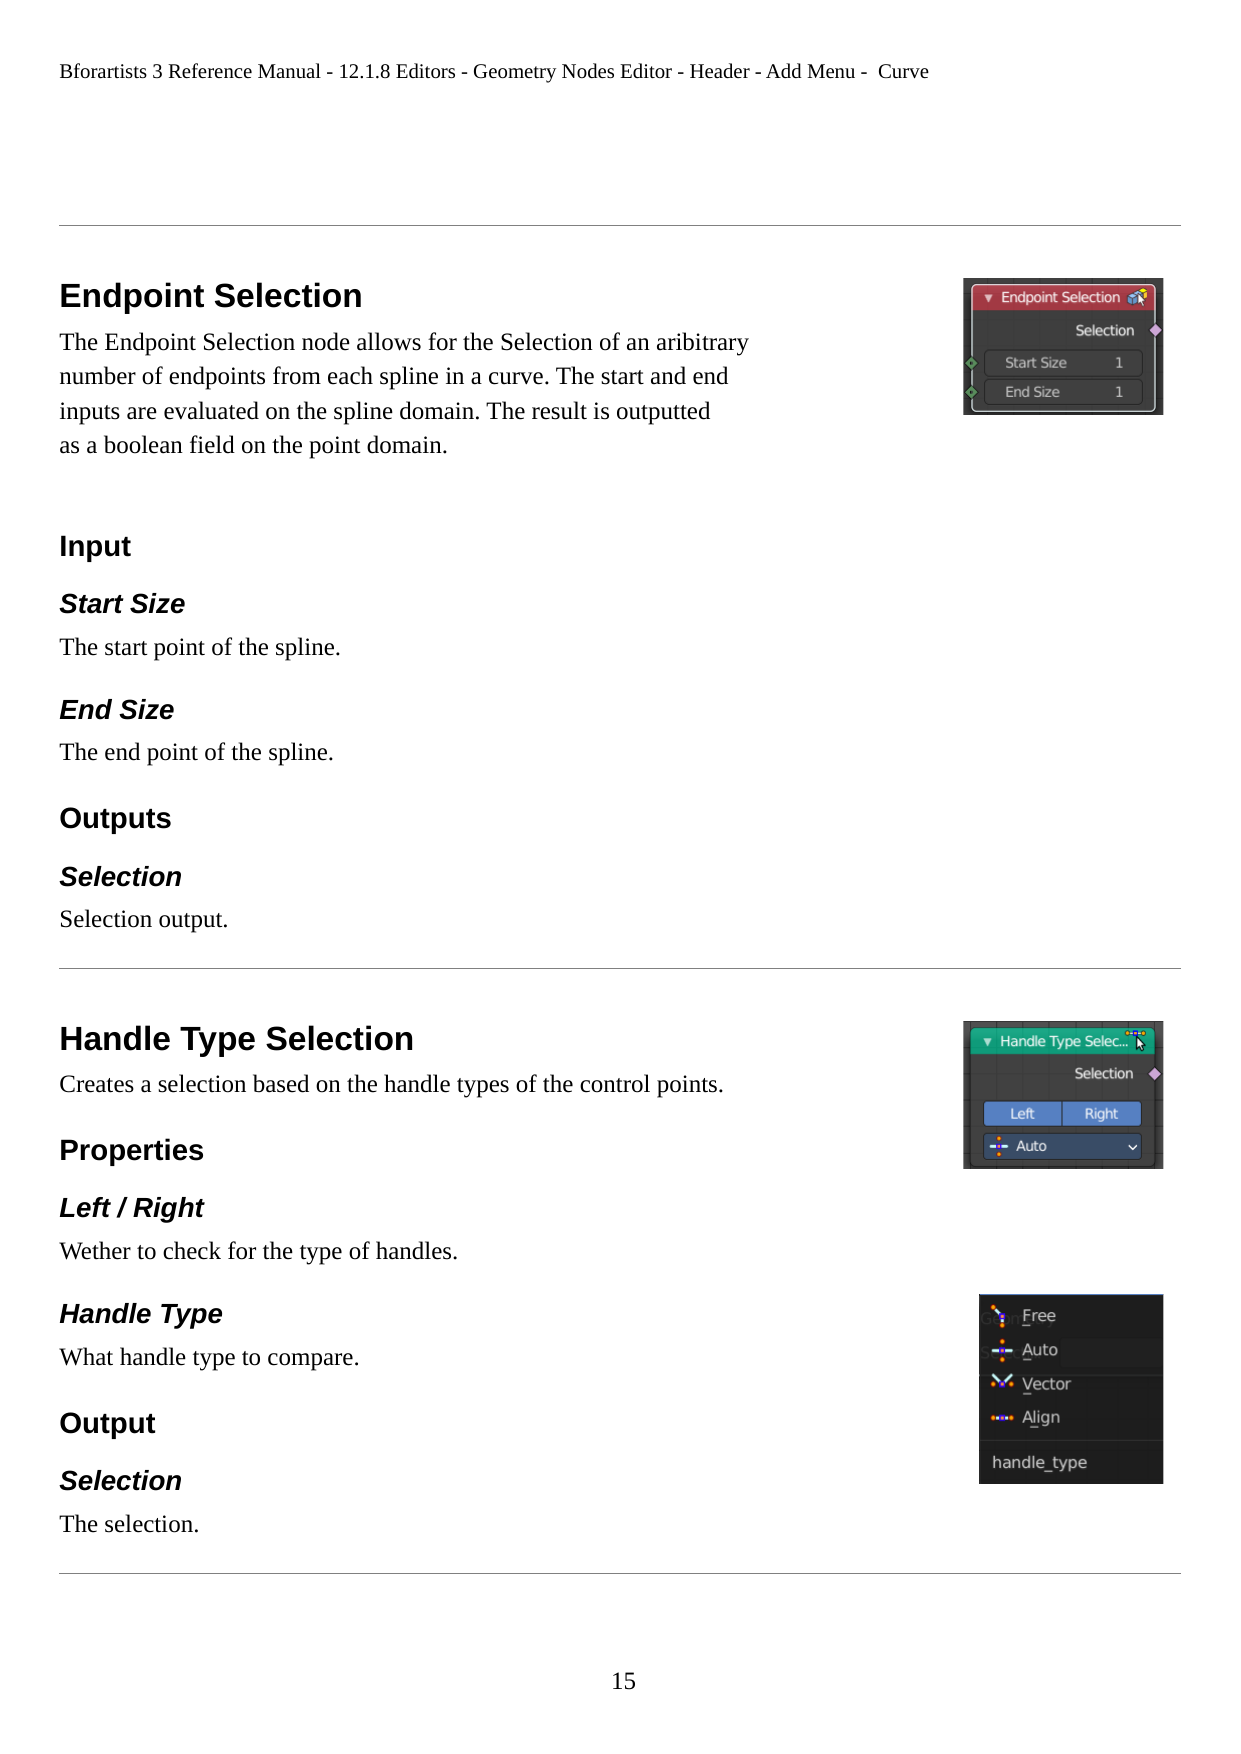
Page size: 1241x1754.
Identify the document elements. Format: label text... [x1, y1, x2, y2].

subtitle Properties [59, 1133, 963, 1167]
subtitle Handle Type Selection [59, 1018, 1181, 1057]
picture [963, 278, 1164, 415]
subtitle Left / Right [59, 1192, 1181, 1224]
picture [963, 1021, 1164, 1169]
subtitle Input [59, 528, 1181, 562]
subtitle Handle Type [59, 1298, 979, 1330]
subtitle Outputs [59, 801, 1181, 835]
text The Endpoint Selection node allows for the Selection of an aribitrary number of endpoints from each spline in a curve. The start and end inputs are evaluated on the spline domain. The result is outputted as a boolean field on the point domain. [59, 415, 1181, 493]
text The selection. [59, 1509, 1181, 1538]
subtitle Start Size [59, 587, 1181, 619]
subtitle Output [59, 1406, 979, 1439]
subtitle Endpoint Selection [59, 276, 1181, 314]
subtitle [1164, 1406, 1181, 1439]
subtitle [1164, 1298, 1181, 1330]
subtitle Selection [59, 1464, 1181, 1496]
subtitle Selection [59, 860, 1181, 892]
subtitle [1164, 1133, 1181, 1167]
text The end point of the spline. [59, 737, 1181, 766]
text The start point of the spline. [59, 632, 1181, 660]
text What handle type to compare. [59, 1342, 979, 1371]
text Selection output. [59, 904, 1181, 933]
text Wether to check for the type of handles. [59, 1236, 1181, 1265]
picture [979, 1294, 1164, 1484]
subtitle End Size [59, 693, 1181, 725]
text Creates a selection based on the handle types of the control points. [59, 1069, 963, 1098]
